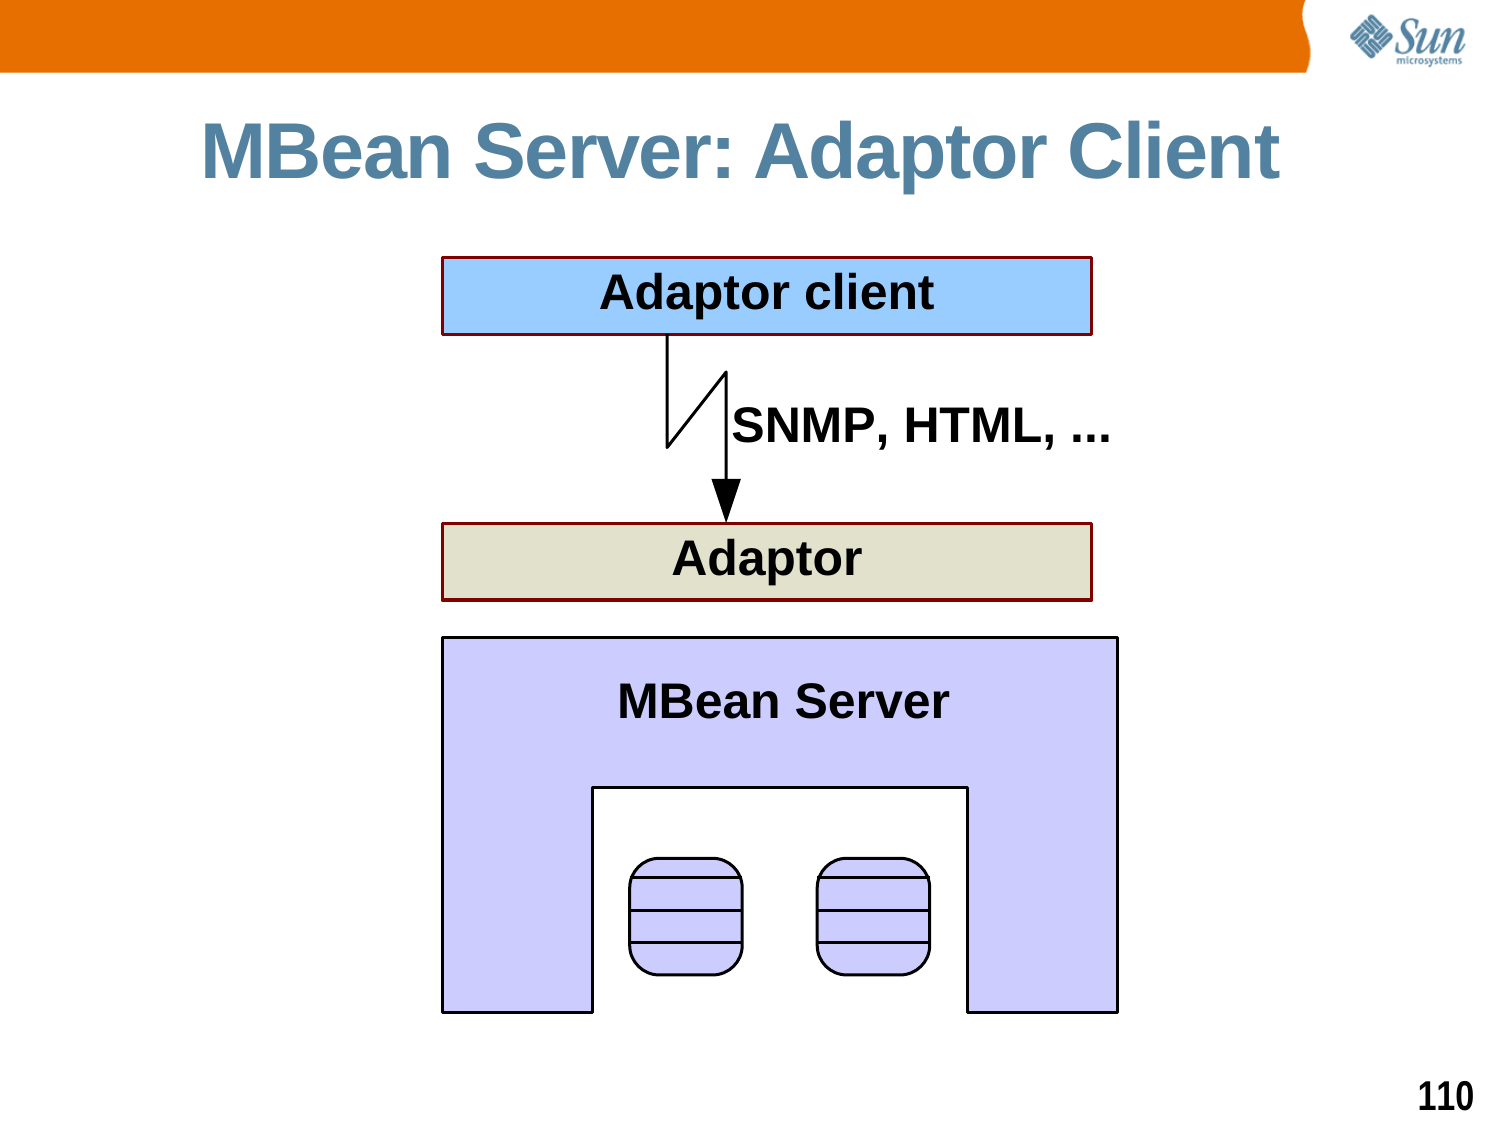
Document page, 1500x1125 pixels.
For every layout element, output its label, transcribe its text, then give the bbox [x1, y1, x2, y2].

text_box Adaptor [442, 523, 1092, 600]
picture [0, 0, 1500, 75]
text_box [819, 858, 928, 876]
text_box [817, 944, 930, 975]
text_box [817, 879, 930, 909]
text_box SNMP, HTML, ... [731, 404, 1113, 464]
text_box MBean Server [617, 680, 951, 739]
text_box [629, 879, 743, 975]
title MBean Server: Adaptor Client [200, 115, 1500, 220]
text_box [632, 858, 740, 876]
text_box Adaptor client [442, 257, 1092, 335]
text_box [442, 637, 1118, 1013]
text_box [817, 912, 930, 941]
